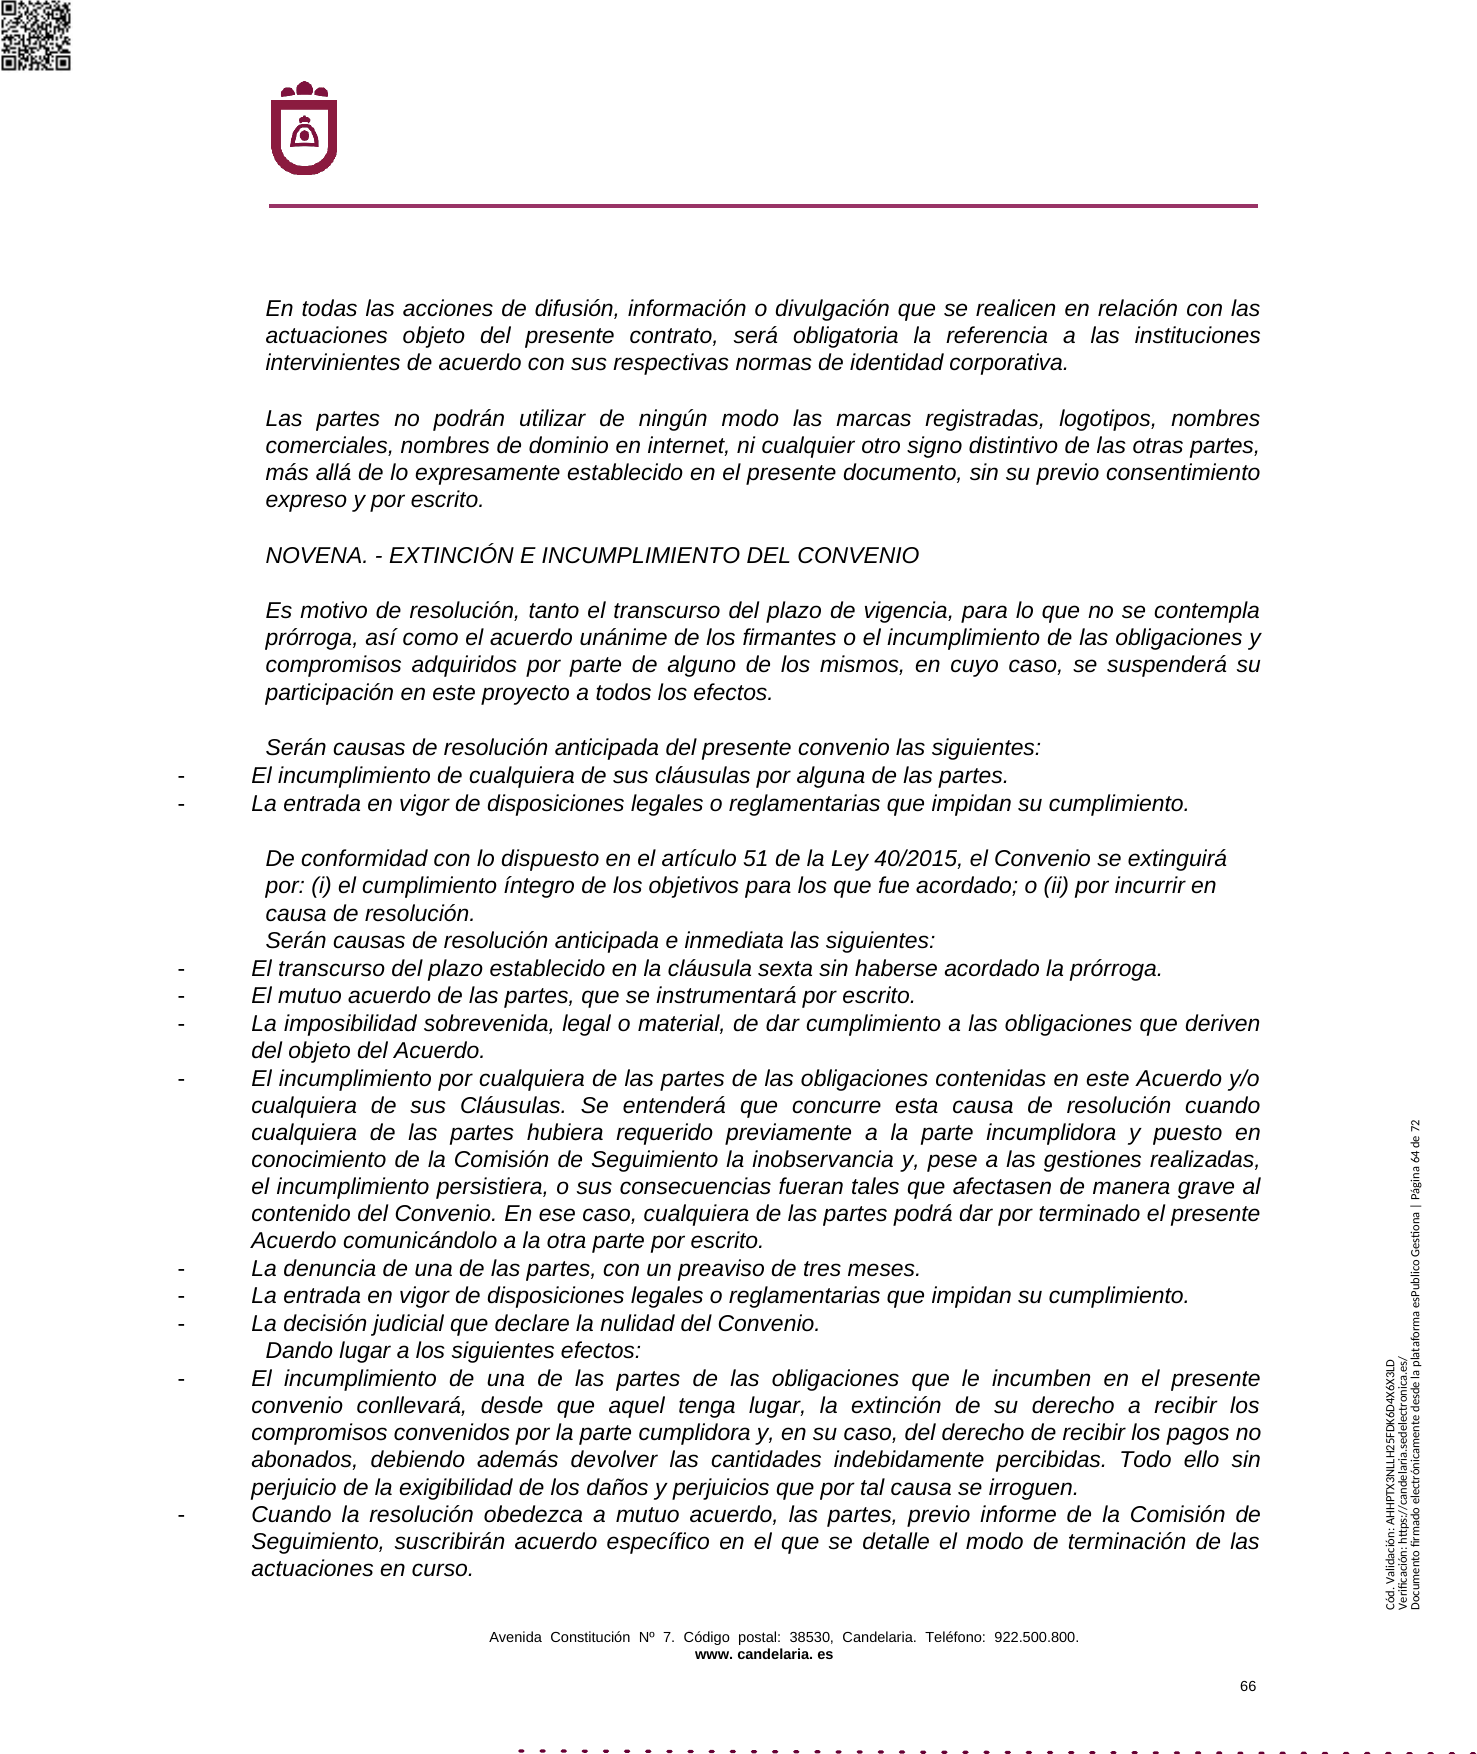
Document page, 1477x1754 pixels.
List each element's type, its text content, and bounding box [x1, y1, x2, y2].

list La decisión judicial que declare la nulidad del Convenio. [177, 1310, 1263, 1336]
list La denuncia de una de las partes, con un preaviso de tres meses. [177, 1255, 1263, 1281]
list Cuando la resolución obedezca a mutuo acuerdo, las partes, previo informe de la Comisión de Seguimiento, suscribirán acuerdo específico en el que se detalle el modo de terminación de las actuaciones en curso. [177, 1501, 1263, 1582]
list El incumplimiento por cualquiera de las partes de las obligaciones contenidas en este Acuerdo y/o cualquiera de sus Cláusulas. Se entenderá que concurre esta causa de resolución cuando cualquiera de las partes hubiera requerido previamente a la parte incumplidora y puesto en conocimiento de la Comisión de Seguimiento la inobservancia y, pese a las gestiones realizadas, el incumplimiento persistiera, o sus consecuencias fueran tales que afectasen de manera grave al contenido del Convenio. En ese caso, cualquiera de las partes podrá dar por terminado el presente Acuerdo comunicándolo a la otra parte por escrito. [177, 1064, 1263, 1253]
text NOVENA. - EXTINCIÓN E INCUMPLIMIENTO DEL CONVENIO [265, 542, 1263, 568]
list La imposibilidad sobrevenida, legal o material, de dar cumplimiento a las obligaciones que deriven del objeto del Acuerdo. [177, 1010, 1263, 1063]
list El mutuo acuerdo de las partes, que se instrumentará por escrito. [177, 982, 1263, 1009]
list El transcurso del plazo establecido en la cláusula sexta sin haberse acordado la prórroga. [177, 955, 1263, 981]
text Serán causas de resolución anticipada del presente convenio las siguientes: [265, 734, 1263, 761]
text Dando lugar a los siguientes efectos: [265, 1337, 1263, 1364]
list La entrada en vigor de disposiciones legales o reglamentarias que impidan su cumplimiento. [177, 1282, 1263, 1309]
text Es motivo de resolución, tanto el transcurso del plazo de vigencia, para lo que no se contempla prórroga, así como el acuerdo unánime de los firmantes o el incumplimiento de las obligaciones y compromisos adquiridos por parte de alguno de los mismos, en cuyo caso, se suspenderá su participación en este proyecto a todos los efectos. [265, 597, 1263, 705]
text Las partes no podrán utilizar de ningún modo las marcas registradas, logotipos, nombres comerciales, nombres de dominio en internet, ni cualquier otro signo distintivo de las otras partes, más allá de lo expresamente establecido en el presente documento, sin su previo consentimiento expreso y por escrito. [265, 404, 1263, 512]
text Serán causas de resolución anticipada e inmediata las siguientes: [265, 927, 1263, 953]
list La entrada en vigor de disposiciones legales o reglamentarias que impidan su cumplimiento. [177, 789, 1263, 816]
list El incumplimiento de cualquiera de sus cláusulas por alguna de las partes. [177, 762, 1263, 788]
list El incumplimiento de una de las partes de las obligaciones que le incumben en el presente convenio conllevará, desde que aquel tenga lugar, la extinción de su derecho a recibir los compromisos convenidos por la parte cumplidora y, en su caso, del derecho de recibir los pagos no abonados, debiendo además devolver las cantidades indebidamente percibidas. Todo ello sin perjuicio de la exigibilidad de los daños y perjuicios que por tal causa se irroguen. [177, 1365, 1263, 1500]
text En todas las acciones de difusión, información o divulgación que se realicen en relación con las actuaciones objeto del presente contrato, será obligatoria la referencia a las instituciones intervinientes de acuerdo con sus respectivas normas de identidad corporativa. [265, 295, 1263, 375]
text De conformidad con lo dispuesto en el artículo 51 de la Ley 40/2015, el Convenio se extinguirá por: (i) el cumplimiento íntegro de los objetivos para los que fue acordado; o (ii) por incurrir en causa de resolución. [265, 845, 1270, 926]
